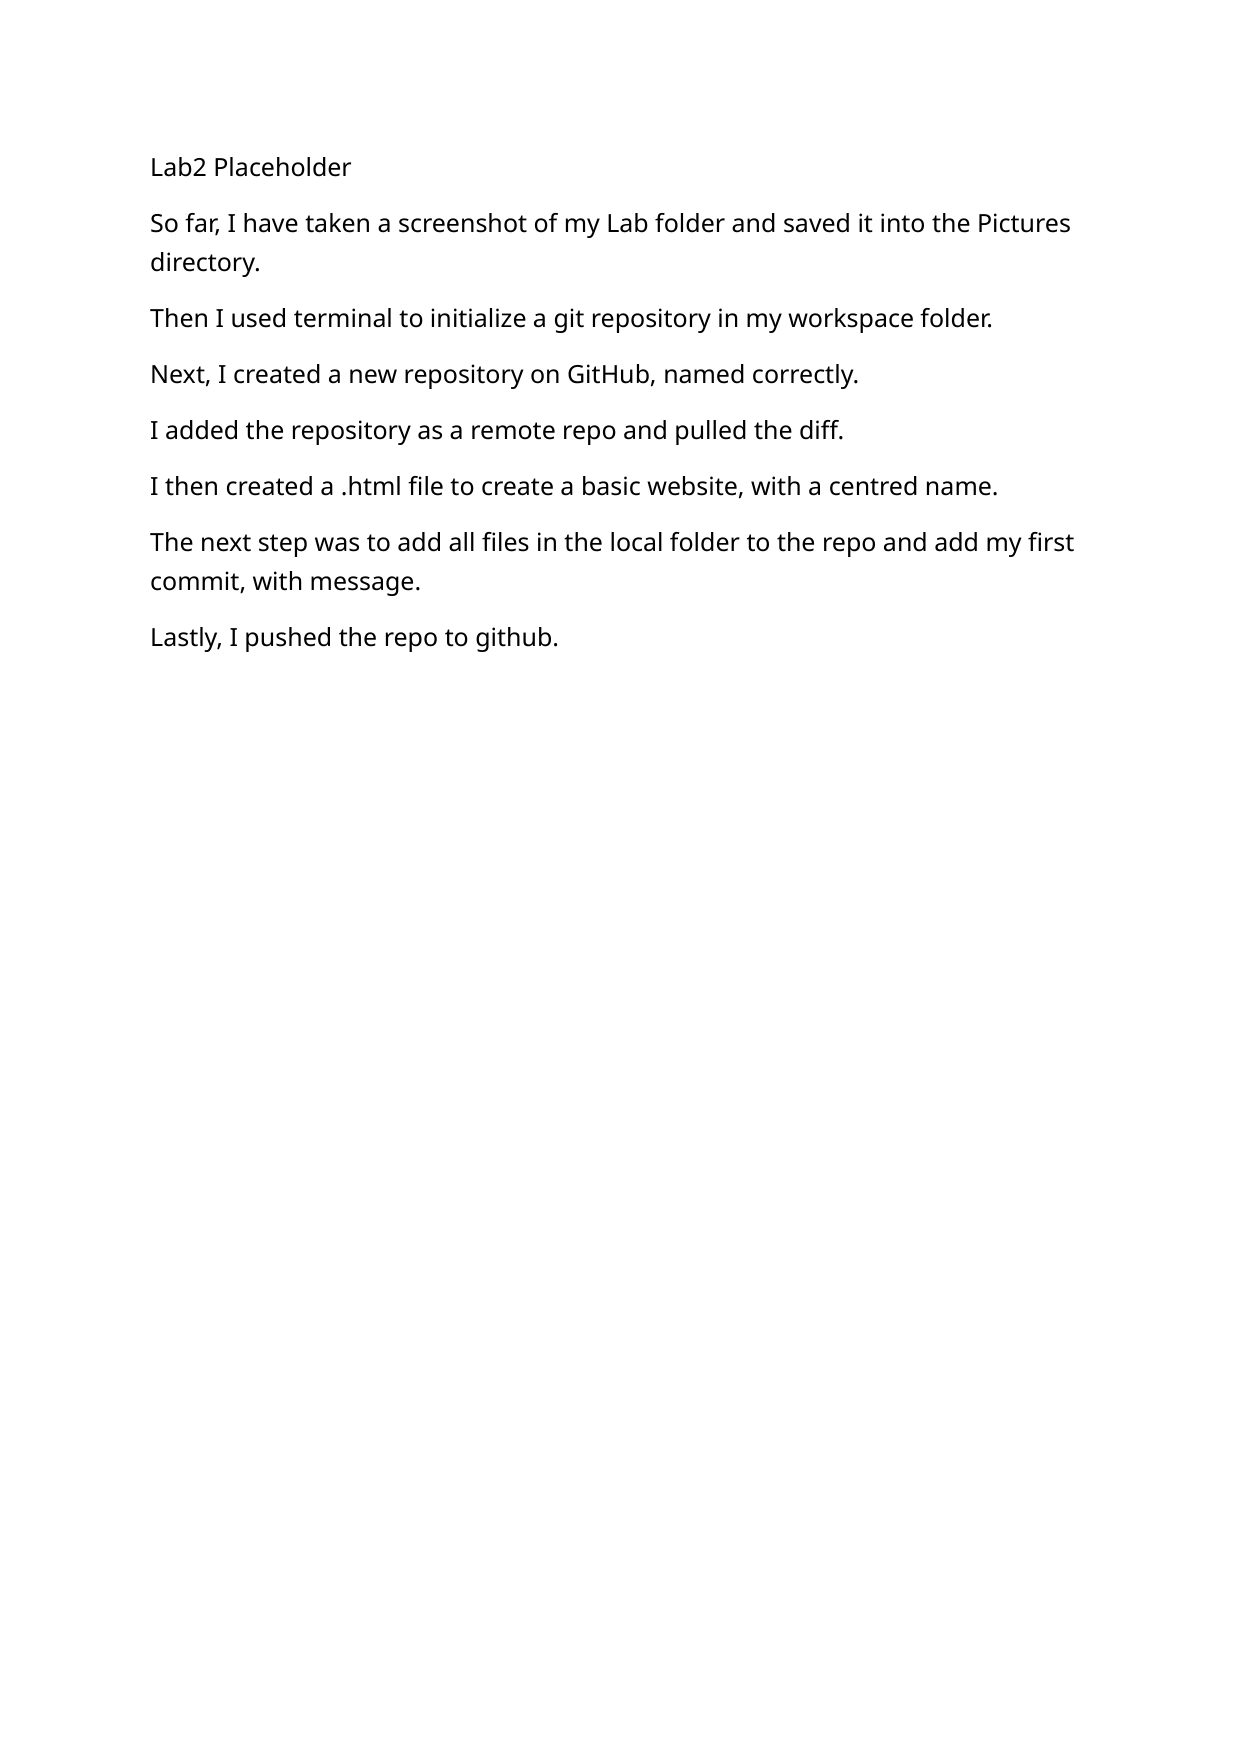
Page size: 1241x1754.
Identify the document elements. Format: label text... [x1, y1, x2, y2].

text Lastly, I pushed the repo to github. [150, 619, 1090, 653]
text So far, I have taken a screenshot of my Lab folder and saved it into the Pictures directory. [150, 206, 1090, 279]
text I added the repository as a remote repo and pulled the diff. [150, 412, 1090, 447]
text The next step was to add all files in the local folder to the repo and add my first commit, with message. [150, 524, 1090, 597]
text Next, I created a new repository on GitHub, named correctly. [150, 357, 1090, 391]
text I then created a .html file to create a basic website, with a centred name. [150, 468, 1090, 502]
text Then I used terminal to initialize a git repository in my workspace folder. [150, 301, 1090, 335]
text Lab2 Placeholder [150, 150, 1090, 184]
